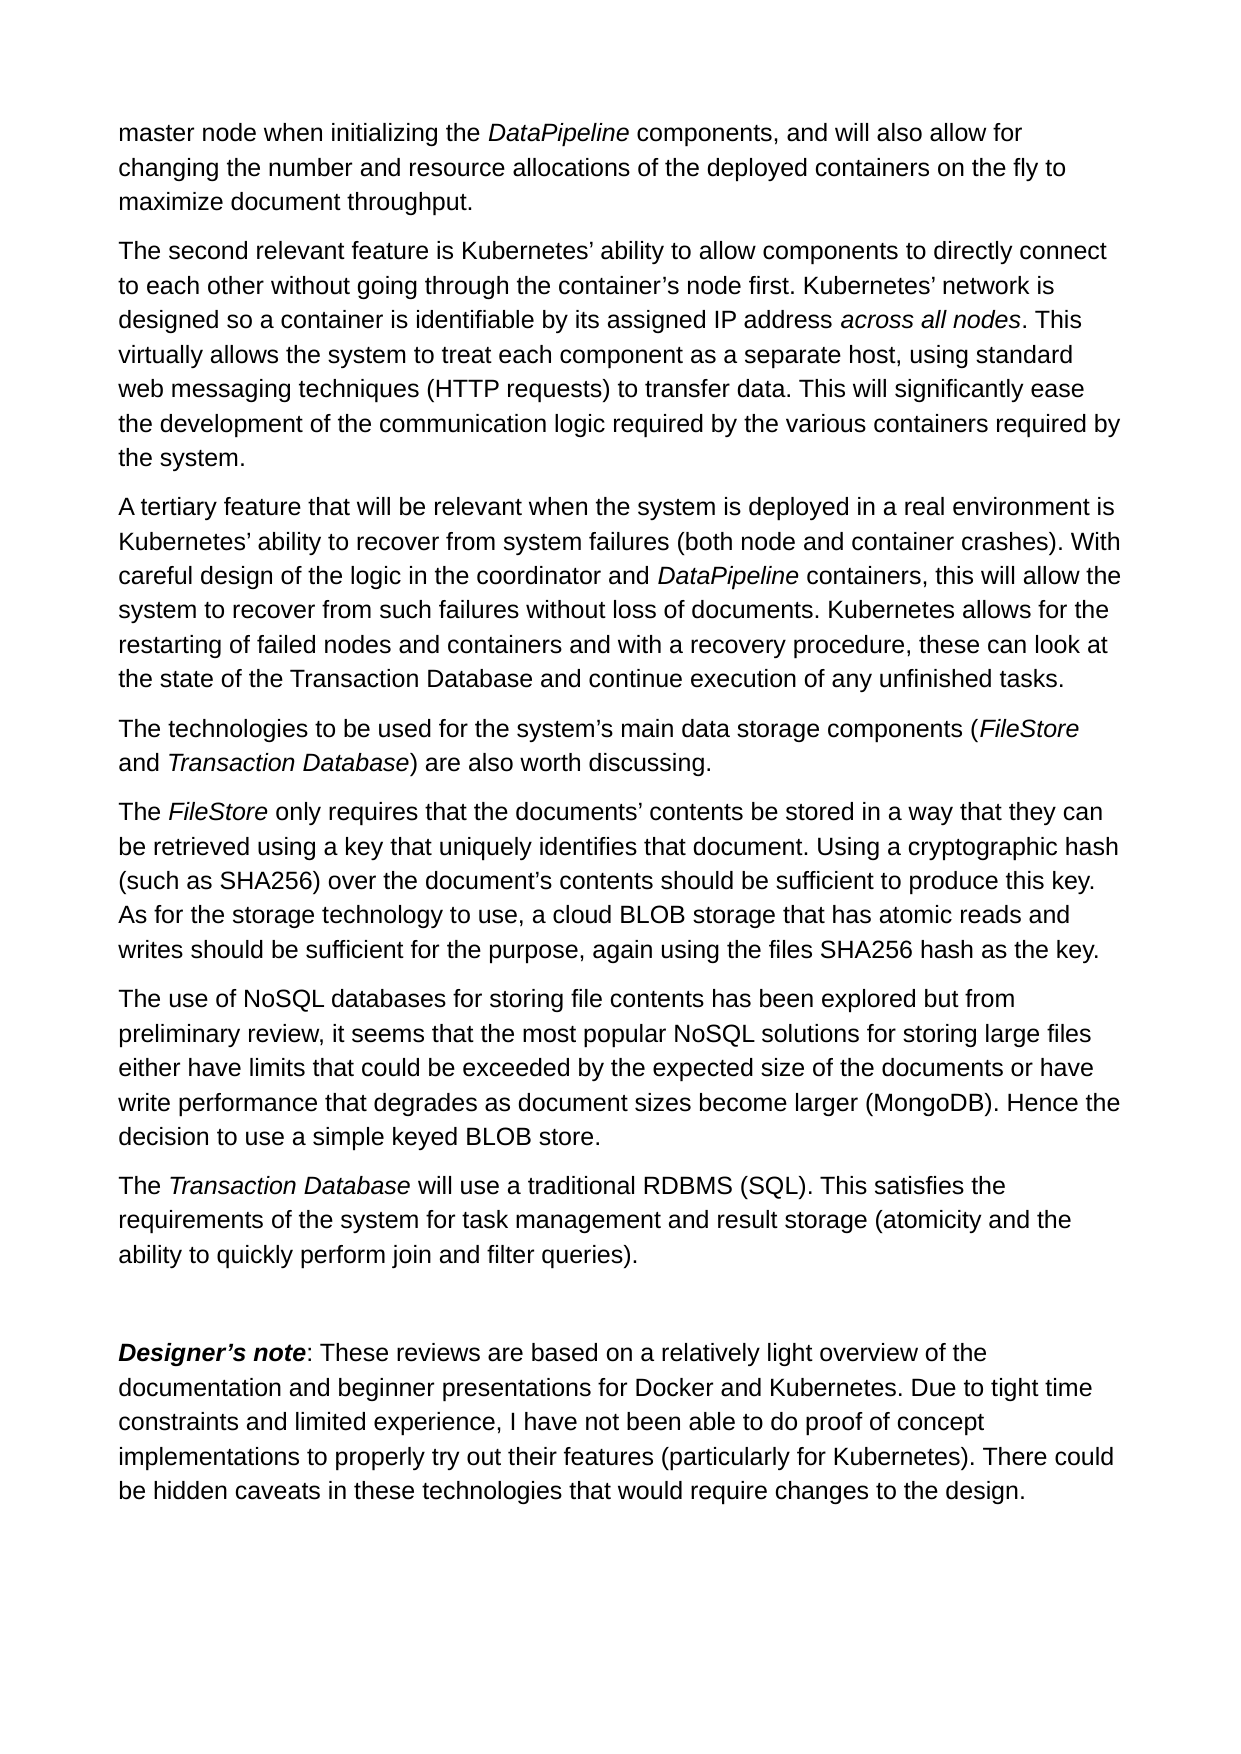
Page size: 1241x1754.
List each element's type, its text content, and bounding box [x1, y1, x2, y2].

text The Transaction Database will use a traditional RDBMS (SQL). This satisfies the requirements of the system for task management and result storage (atomicity and the ability to quickly perform join and filter queries). [118, 1171, 1122, 1269]
text The FileStore only requires that the documents’ contents be stored in a way that they can be retrieved using a key that uniquely identifies that document. Using a cryptographic hash (such as SHA256) over the document’s contents should be sufficient to produce this key. As for the storage technology to use, a cloud BLOB storage that has atomic reads and writes should be sufficient for the purpose, again using the files SHA256 hash as the key. [118, 797, 1122, 964]
text The second relevant feature is Kubernetes’ ability to allow components to directly connect to each other without going through the container’s node first. Kubernetes’ network is designed so a container is identifiable by its assigned IP address across all nodes. This virtually allows the system to treat each component as a separate host, using standard web messaging techniques (HTTP requests) to transfer data. This will significantly ease the development of the communication logic required by the various containers required by the system. [118, 236, 1122, 472]
text A tertiary feature that will be relevant when the system is deployed in a real environment is Kubernetes’ ability to recover from system failures (both node and container crashes). With careful design of the logic in the coordinator and DataPipeline containers, this will allow the system to recover from such failures without loss of documents. Kubernetes allows for the restarting of failed nodes and containers and with a recovery procedure, these can look at the state of the Transaction Database and continue execution of any unfinished tasks. [118, 492, 1122, 693]
text The technologies to be used for the system’s main data storage components (FileStore and Transaction Database) are also worth discussing. [118, 713, 1122, 777]
text The use of NoSQL databases for storing file contents has been explored but from preliminary review, it seems that the most popular NoSQL solutions for storing large files either have limits that could be exceeded by the expected size of the documents or have write performance that degrades as document sizes become larger (MongoDB). Hence the decision to use a simple keyed BLOB store. [118, 984, 1122, 1151]
text master node when initializing the DataPipeline components, and will also allow for changing the number and resource allocations of the deployed containers on the fly to maximize document throughput. [118, 118, 1122, 216]
text Designer’s note: These reviews are based on a relatively light overview of the documentation and beginner presentations for Docker and Kubernetes. Due to tight time constraints and limited experience, I have not been able to do proof of concept implementations to properly try out their features (particularly for Kubernetes). There could be hidden caveats in these technologies that would require changes to the design. [118, 1338, 1122, 1505]
